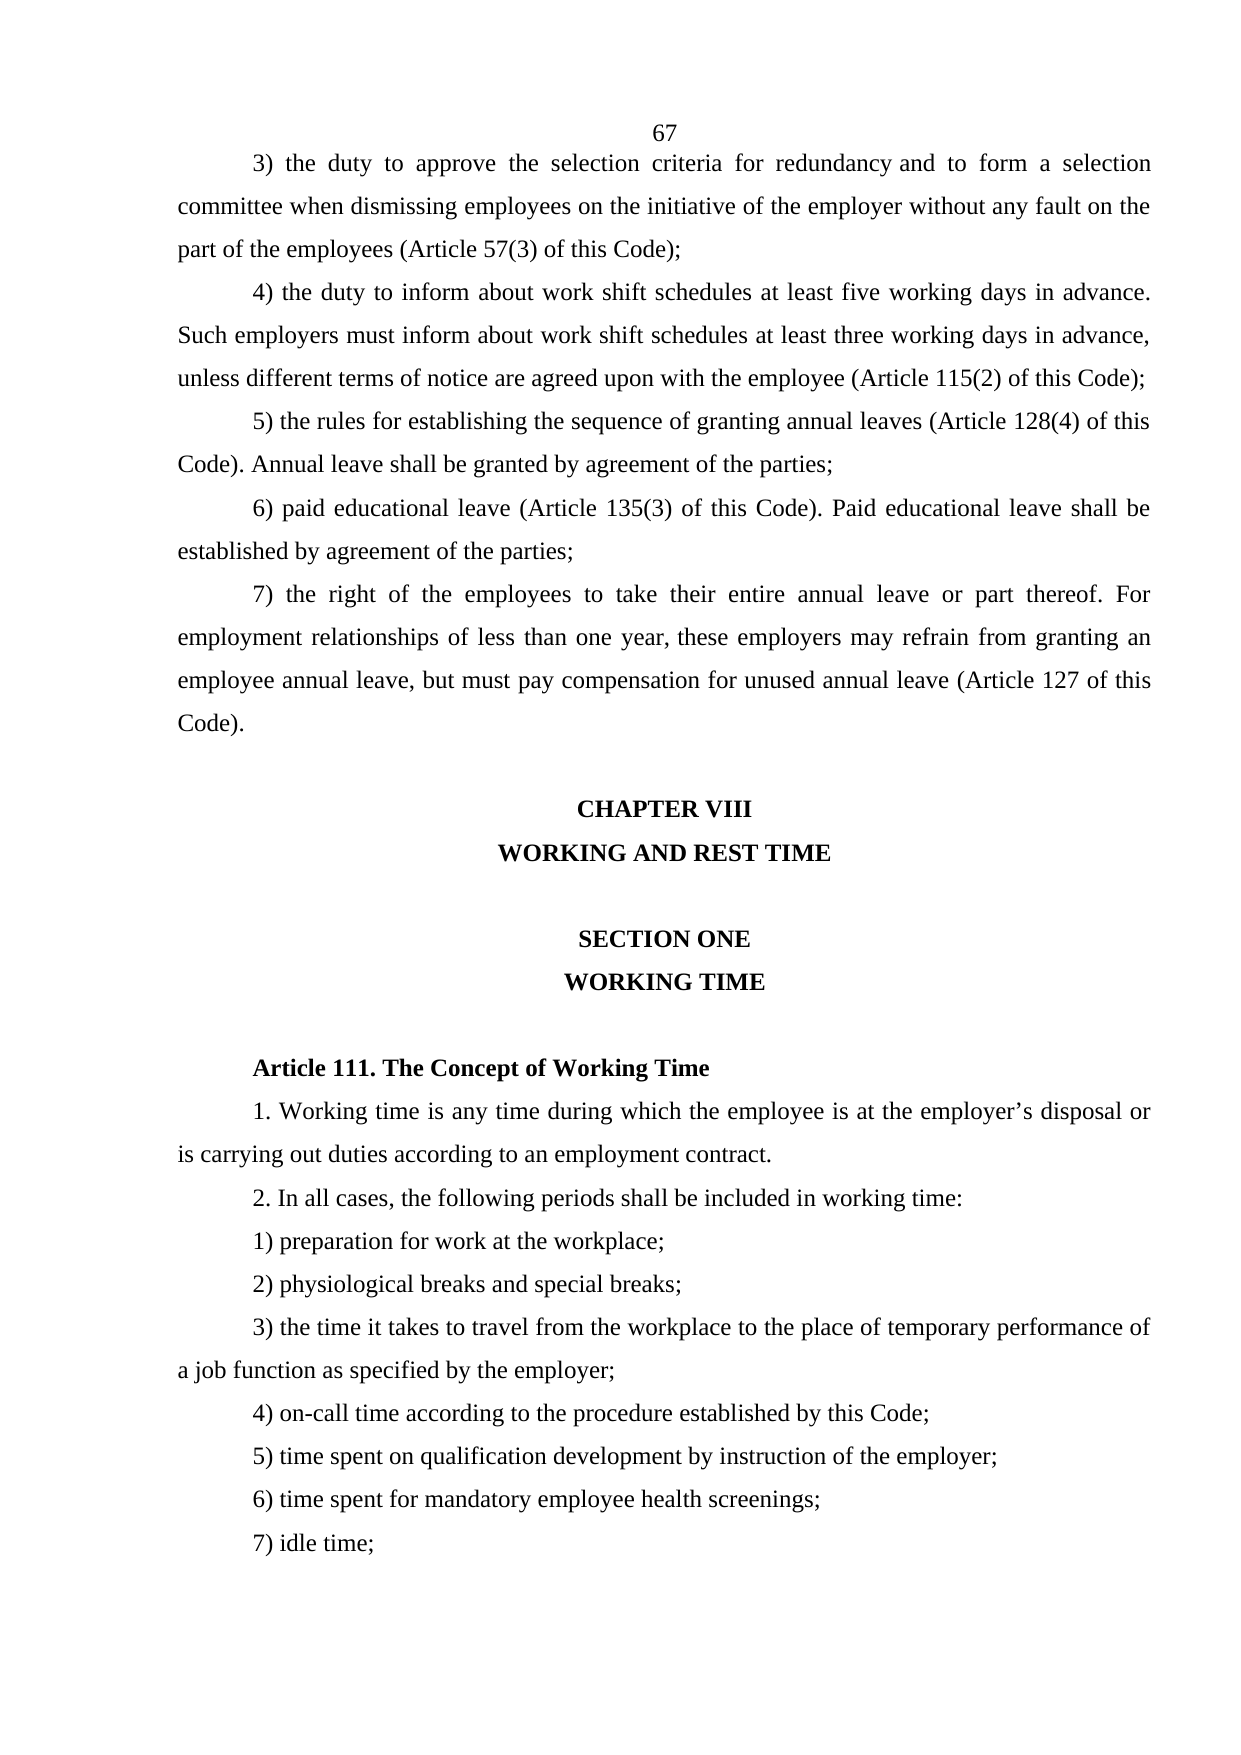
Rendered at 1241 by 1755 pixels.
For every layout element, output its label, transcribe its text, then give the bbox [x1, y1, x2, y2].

text Article 111. The Concept of Working Time [177, 1053, 1152, 1082]
text 5) the rules for establishing the sequence of granting annual leaves (Article 128(4) of this Code). Annual leave shall be granted by agreement of the parties; [177, 406, 1152, 478]
text 3) the time it takes to travel from the workplace to the place of temporary performance of a job function as specified by the employer; [177, 1312, 1152, 1384]
text 3) the duty to approve the selection criteria for redundancy and to form a selection committee when dismissing employees on the initiative of the employer without any fault on the part of the employees (Article 57(3) of this Code); [177, 148, 1152, 263]
text 6) time spent for mandatory employee health screenings; [177, 1484, 1152, 1513]
text CHAPTER VIII [177, 794, 1152, 823]
text 7) idle time; [177, 1528, 1152, 1556]
text 4) on-call time according to the procedure established by this Code; [177, 1398, 1152, 1427]
text 1. Working time is any time during which the employee is at the employer’s disposal or is carrying out duties according to an employment contract. [177, 1096, 1152, 1168]
text 7) the right of the employees to take their entire annual leave or part thereof. For employment relationships of less than one year, these employers may refrain from granting an employee annual leave, but must pay compensation for unused annual leave (Article 127 of this Code). [177, 579, 1152, 737]
text 2) physiological breaks and special breaks; [177, 1269, 1152, 1298]
text SECTION ONE [177, 924, 1152, 953]
text 1) preparation for work at the workplace; [177, 1226, 1152, 1254]
text 5) time spent on qualification development by instruction of the employer; [177, 1441, 1152, 1470]
text 4) the duty to inform about work shift schedules at least five working days in advance. Such employers must inform about work shift schedules at least three working days in advance, unless different terms of notice are agreed upon with the employee (Article 115(2) of this Code); [177, 277, 1152, 392]
text 2. In all cases, the following periods shall be included in working time: [177, 1183, 1152, 1211]
text 6) paid educational leave (Article 135(3) of this Code). Paid educational leave shall be established by agreement of the parties; [177, 493, 1152, 564]
text WORKING AND REST TIME [177, 838, 1152, 866]
text WORKING TIME [177, 967, 1152, 996]
